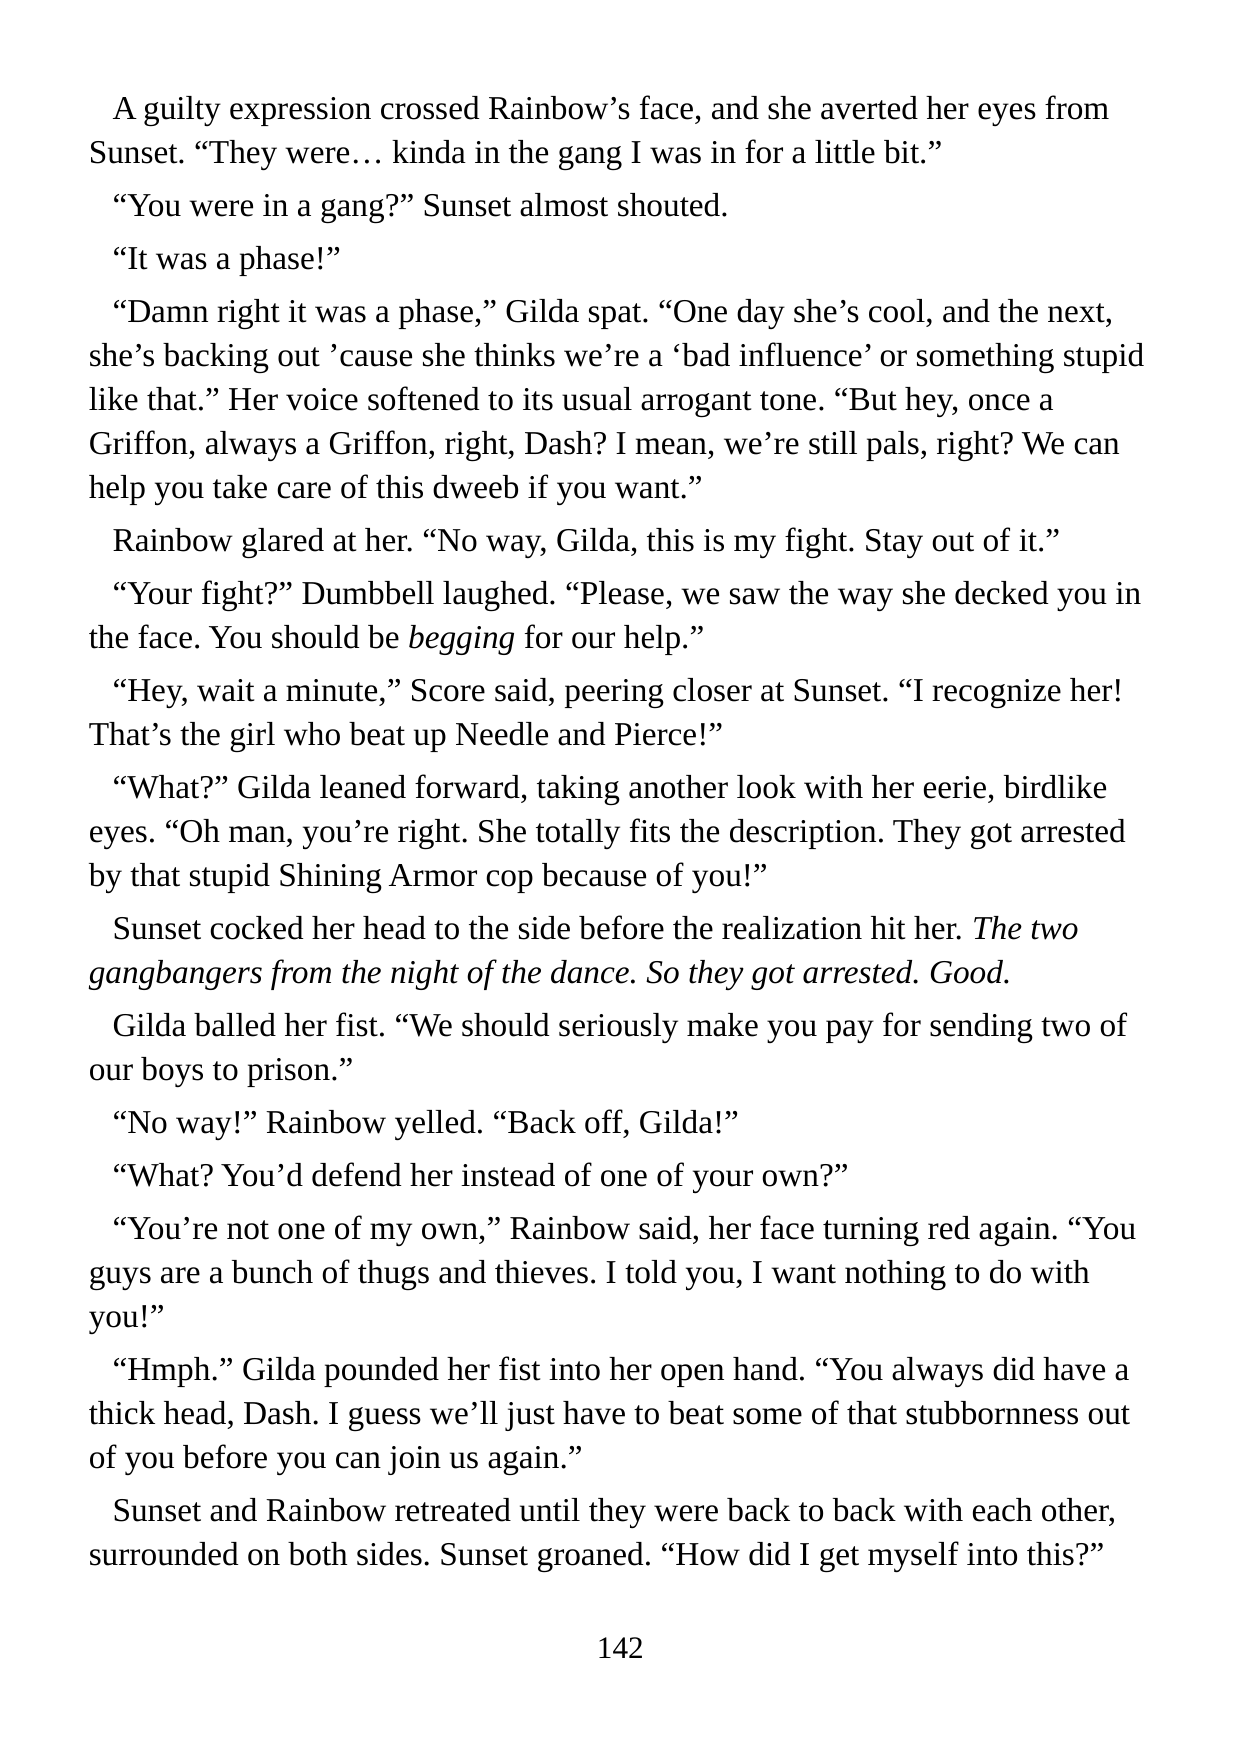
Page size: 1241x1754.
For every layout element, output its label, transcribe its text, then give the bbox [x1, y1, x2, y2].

text Sunset cocked her head to the side before the realization hit her. The two gangbangers from the night of the dance. So they got arrested. Good. [88, 908, 1152, 991]
text “Hmph.” Gilda pounded her fist into her open hand. “You always did have a thick head, Dash. I guess we’ll just have to beat some of that stubbornness out of you before you can join us again.” [88, 1349, 1152, 1476]
text “What?” Gilda leaned forward, taking another look with her eerie, birdlike eyes. “Oh man, you’re right. She totally fits the description. They got arrested by that stupid Shining Armor cop because of you!” [88, 767, 1152, 894]
text “No way!” Rainbow yelled. “Back off, Gilda!” [88, 1102, 1152, 1141]
text “Hey, wait a minute,” Score said, peering closer at Sunset. “I recognize her! That’s the girl who beat up Needle and Pierce!” [88, 670, 1152, 753]
text “You were in a gang?” Sunset almost shouted. [88, 186, 1152, 224]
text A guilty expression crossed Rainbow’s face, and she averted her eyes from Sunset. “They were… kinda in the gang I was in for a little bit.” [88, 88, 1152, 171]
text “Your fight?” Dumbbell laughed. “Please, we saw the way she decked you in the face. You should be begging for our help.” [88, 573, 1152, 656]
text Sunset and Rainbow retreated until they were back to back with each other, surrounded on both sides. Sunset groaned. “How did I get myself into this?” [88, 1490, 1152, 1573]
text “Damn right it was a phase,” Gilda spat. “One day she’s cool, and the next, she’s backing out ’cause she thinks we’re a ‘bad influence’ or something stupid like that.” Her voice softened to its usual arrogant tone. “But hey, once a Griffon, always a Griffon, right, Dash? I mean, we’re still pals, right? We can help you take care of this dweeb if you want.” [88, 291, 1152, 506]
text “You’re not one of my own,” Rainbow said, her face turning red again. “You guys are a bunch of thugs and thieves. I told you, I want nothing to do with you!” [88, 1208, 1152, 1335]
text Gilda balled her fist. “We should seriously make you pay for sending two of our boys to prison.” [88, 1005, 1152, 1088]
text “What? You’d defend her instead of one of your own?” [88, 1155, 1152, 1194]
text “It was a phase!” [88, 238, 1152, 277]
text Rainbow glared at her. “No way, Gilda, this is my fight. Stay out of it.” [88, 521, 1152, 559]
